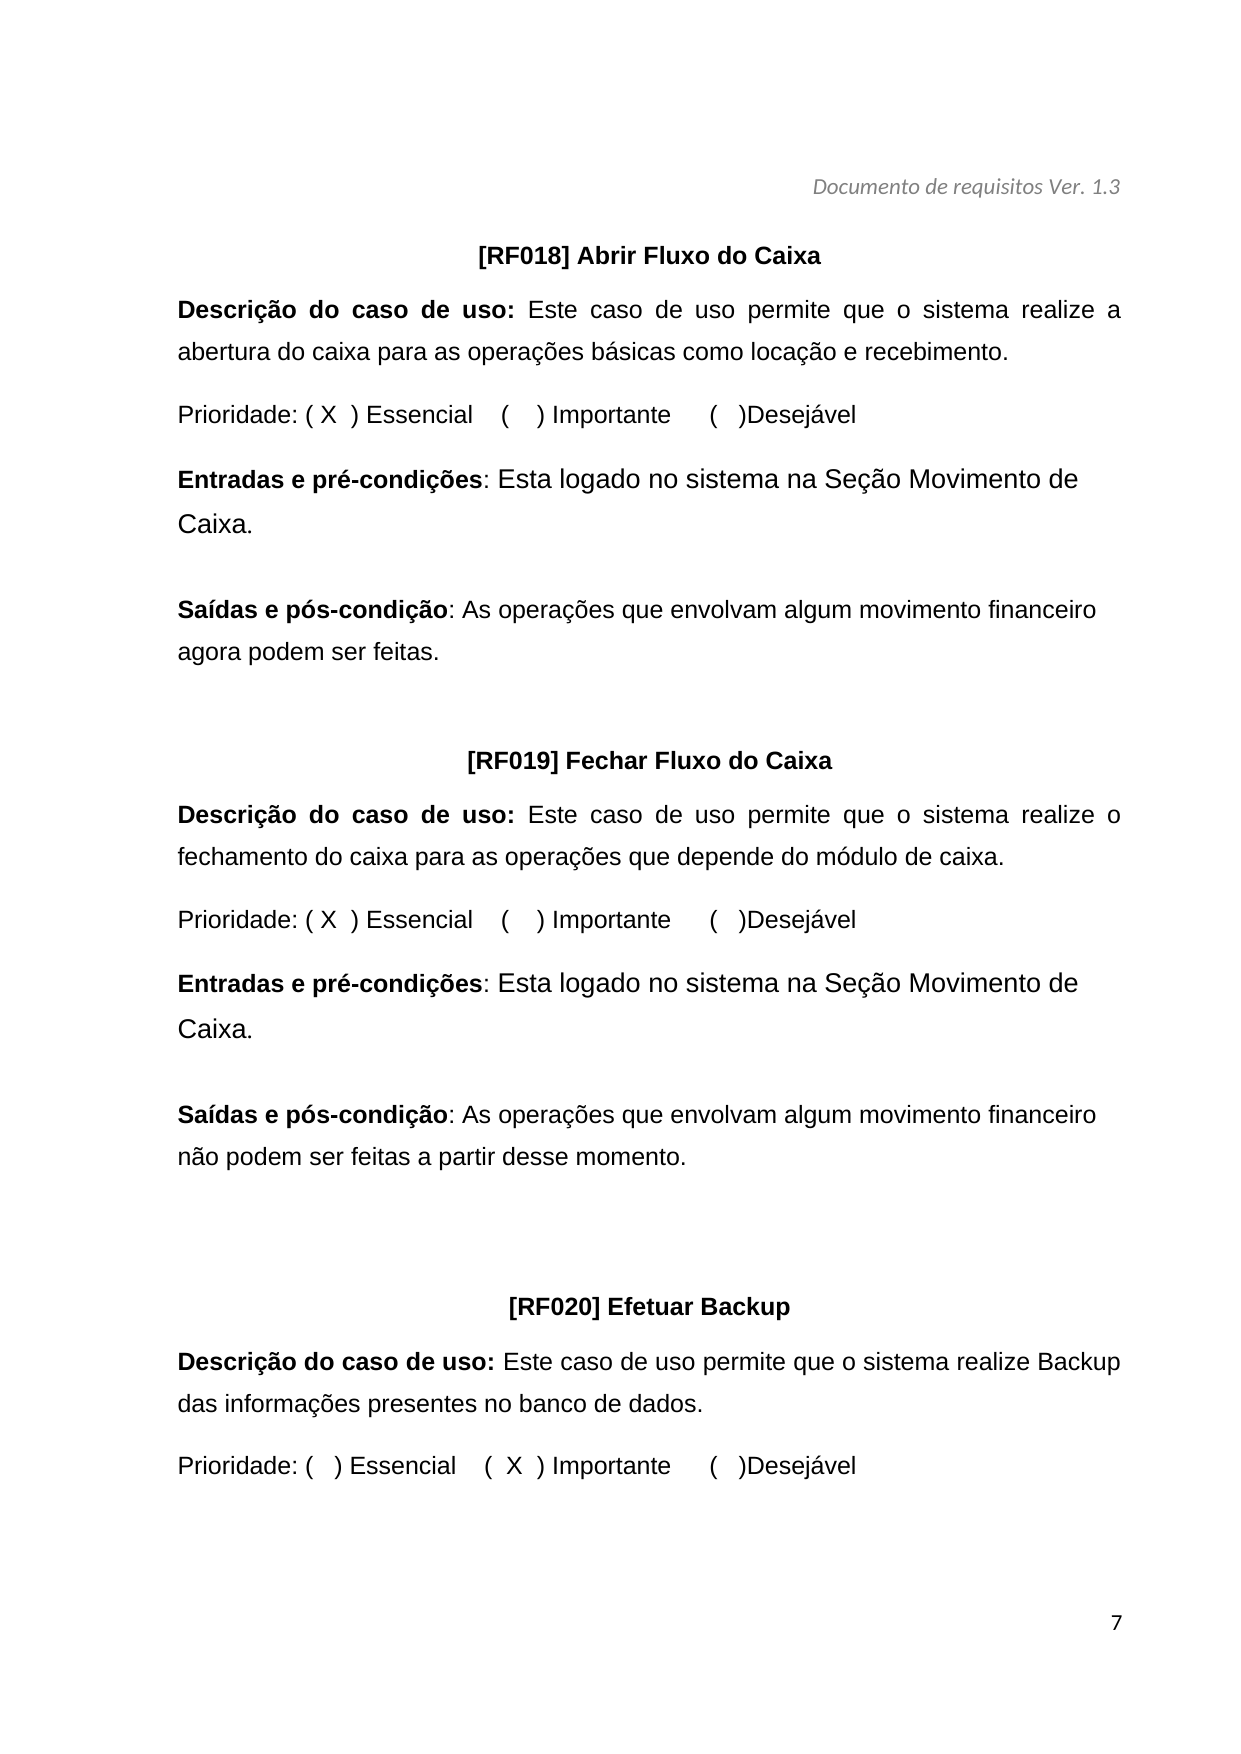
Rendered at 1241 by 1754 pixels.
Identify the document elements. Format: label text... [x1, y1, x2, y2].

text Prioridade: ( ) Essencial ( X ) Importante ( )Desejável [177, 1452, 1122, 1480]
text Prioridade: ( X ) Essencial ( ) Importante ( )Desejável [177, 401, 1122, 429]
text Descrição do caso de uso: Este caso de uso permite que o sistema realize Backup das informações presentes no banco de dados. [177, 1348, 1122, 1417]
text Entradas e pré-condições: Esta logado no sistema na Seção Movimento de Caixa. [177, 968, 1122, 1044]
text Descrição do caso de uso: Este caso de uso permite que o sistema realize a abertura do caixa para as operações básicas como locação e recebimento. [177, 296, 1122, 366]
text Saídas e pós-condição: As operações que envolvam algum movimento financeiro agora podem ser feitas. [177, 596, 1122, 666]
text Descrição do caso de uso: Este caso de uso permite que o sistema realize o fechamento do caixa para as operações que depende do módulo de caixa. [177, 801, 1122, 871]
text [RF020] Efetuar Backup [177, 1293, 1122, 1321]
text Saídas e pós-condição: As operações que envolvam algum movimento financeiro não podem ser feitas a partir desse momento. [177, 1101, 1122, 1171]
text Entradas e pré-condições: Esta logado no sistema na Seção Movimento de Caixa. [177, 464, 1122, 539]
text [RF019] Fechar Fluxo do Caixa [177, 747, 1122, 774]
text [RF018] Abrir Fluxo do Caixa [177, 242, 1122, 270]
text Prioridade: ( X ) Essencial ( ) Importante ( )Desejável [177, 906, 1122, 933]
